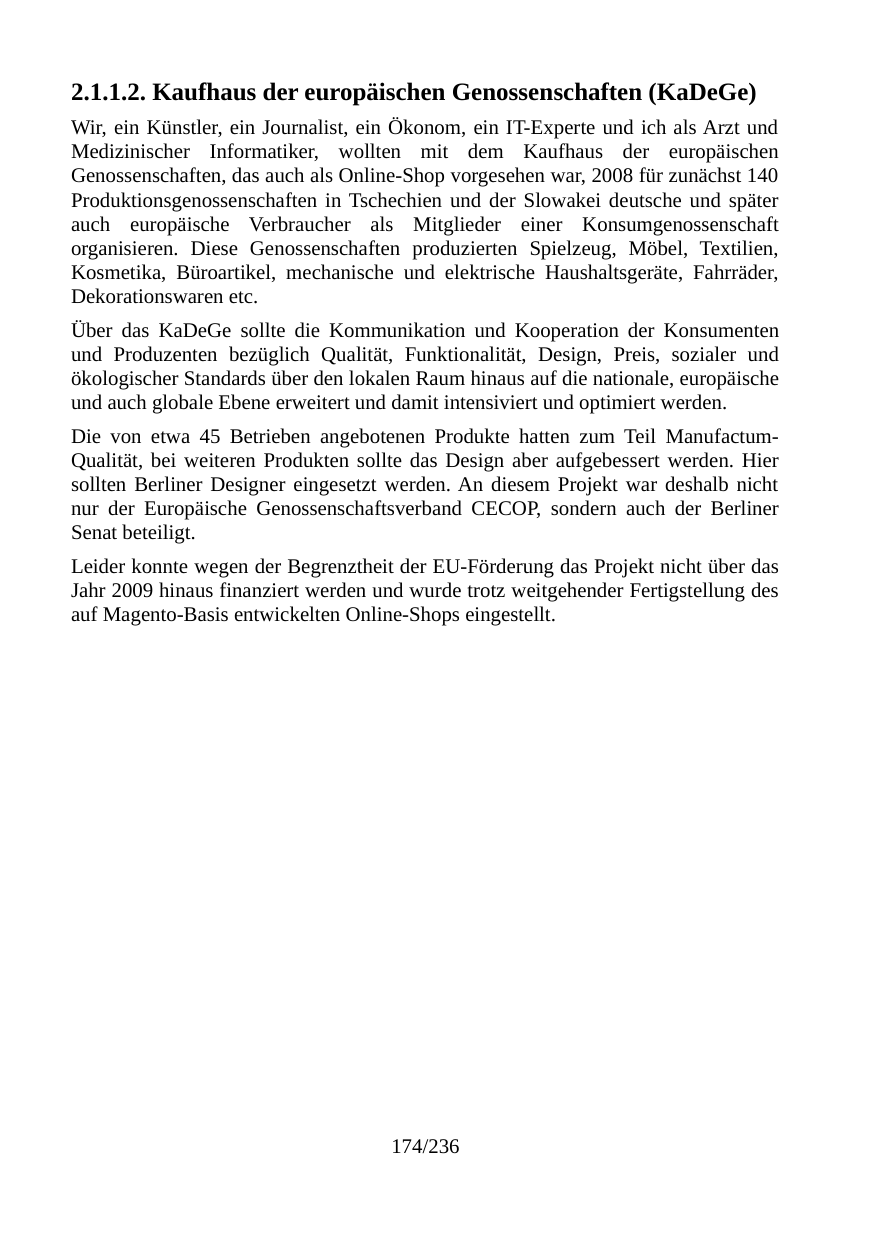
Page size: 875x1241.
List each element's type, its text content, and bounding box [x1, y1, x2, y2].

text Leider konnte wegen der Begrenztheit der EU-Förderung das Projekt nicht über das Jahr 2009 hinaus finanziert werden und wurde trotz weitgehender Fertigstellung des auf Magento-Basis entwickelten Online-Shops eingestellt. [71, 554, 779, 626]
text Die von etwa 45 Betrieben angebotenen Produkte hatten zum Teil Manufactum-Qualität, bei weiteren Produkten sollte das Design aber aufgebessert werden. Hier sollten Berliner Designer eingesetzt werden. An diesem Projekt war deshalb nicht nur der Europäische Genossenschaftsverband CECOP, sondern auch der Berliner Senat beteiligt. [71, 424, 779, 544]
text Über das KaDeGe sollte die Kommunikation und Kooperation der Konsumenten und Produzenten bezüglich Qualität, Funktionalität, Design, Preis, sozialer und ökologischer Standards über den lokalen Raum hinaus auf die nationale, europäische und auch globale Ebene erweitert und damit intensiviert und optimiert werden. [71, 318, 779, 414]
text Wir, ein Künstler, ein Journalist, ein Ökonom, ein IT-Experte und ich als Arzt und Medizinischer Informatiker, wollten mit dem Kaufhaus der europäischen Genossenschaften, das auch als Online-Shop vorgesehen war, 2008 für zunächst 140 Produktionsgenossenschaften in Tschechien und der Slowakei deutsche und später auch europäische Verbraucher als Mitglieder einer Konsumgenossenschaft organisieren. Diese Genossenschaften produzierten Spielzeug, Möbel, Textilien, Kosmetika, Büroartikel, mechanische und elektrische Haushaltsgeräte, Fahrräder, Dekorationswaren etc. [71, 115, 779, 308]
text 2.1.1.2. Kaufhaus der europäischen Genossen­schaften (KaDeGe) [71, 77, 779, 106]
